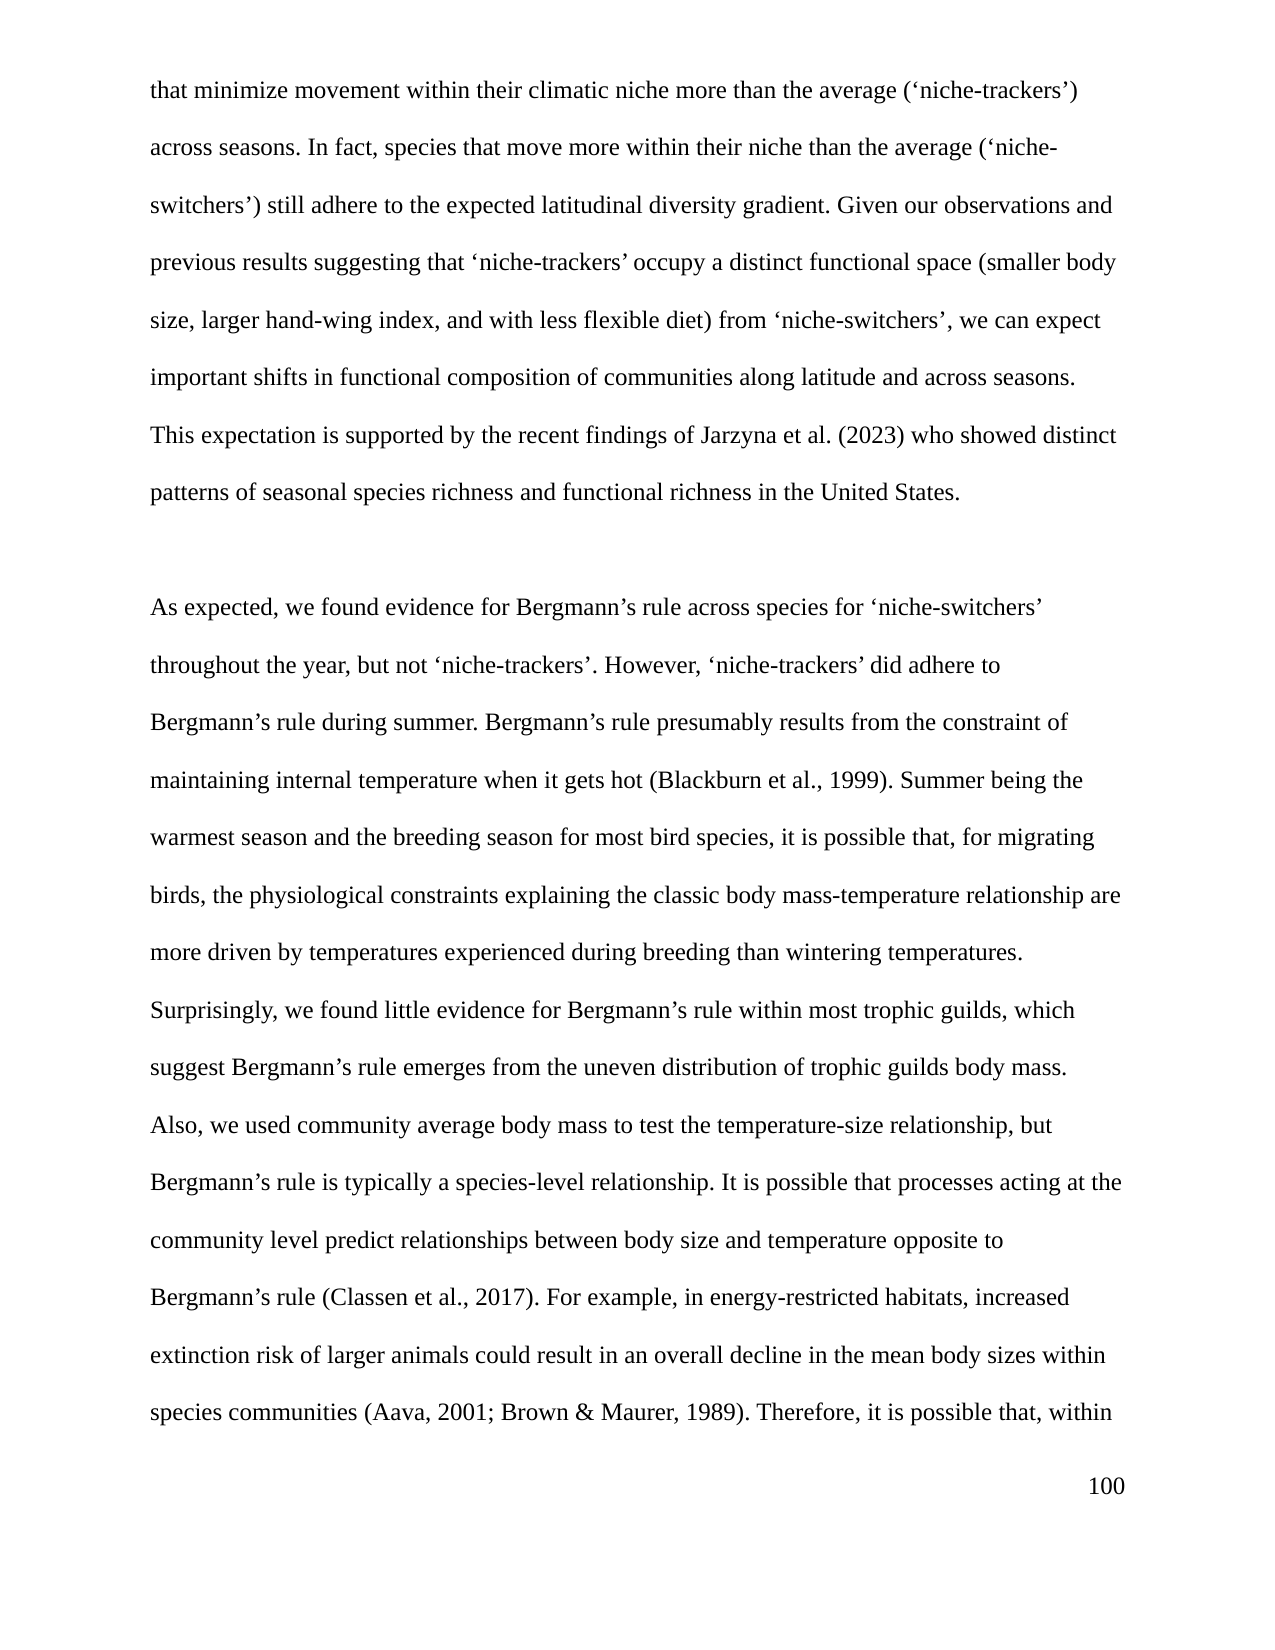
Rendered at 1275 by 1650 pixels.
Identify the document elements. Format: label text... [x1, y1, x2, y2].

text As expected, we found evidence for Bergmann’s rule across species for ‘niche-switchers’ throughout the year, but not ‘niche-trackers’. However, ‘niche-trackers’ did adhere to Bergmann’s rule during summer. Bergmann’s rule presumably results from the constraint of maintaining internal temperature when it gets hot (Blackburn et al., 1999). Summer being the warmest season and the breeding season for most bird species, it is possible that, for migrating birds, the physiological constraints explaining the classic body mass-temperature relationship are more driven by temperatures experienced during breeding than wintering temperatures. Surprisingly, we found little evidence for Bergmann’s rule within most trophic guilds, which suggest Bergmann’s rule emerges from the uneven distribution of trophic guilds body mass. Also, we used community average body mass to test the temperature-size relationship, but Bergmann’s rule is typically a species-level relationship. It is possible that processes acting at the community level predict relationships between body size and temperature opposite to Bergmann’s rule (Classen et al., 2017). For example, in energy-restricted habitats, increased extinction risk of larger animals could result in an overall decline in the mean body sizes within species communities (Aava, 2001; Brown & Maurer, 1989). Therefore, it is possible that, within [150, 592, 1125, 1426]
text that minimize movement within their climatic niche more than the average (‘niche-trackers’) across seasons. In fact, species that move more within their niche than the average (‘niche-switchers’) still adhere to the expected latitudinal diversity gradient. Given our observations and previous results suggesting that ‘niche-trackers’ occupy a distinct functional space (smaller body size, larger hand-wing index, and with less flexible diet) from ‘niche-switchers’, we can expect important shifts in functional composition of communities along latitude and across seasons. This expectation is supported by the recent findings of Jarzyna et al. (2023) who showed distinct patterns of seasonal species richness and functional richness in the United States. [150, 75, 1125, 506]
